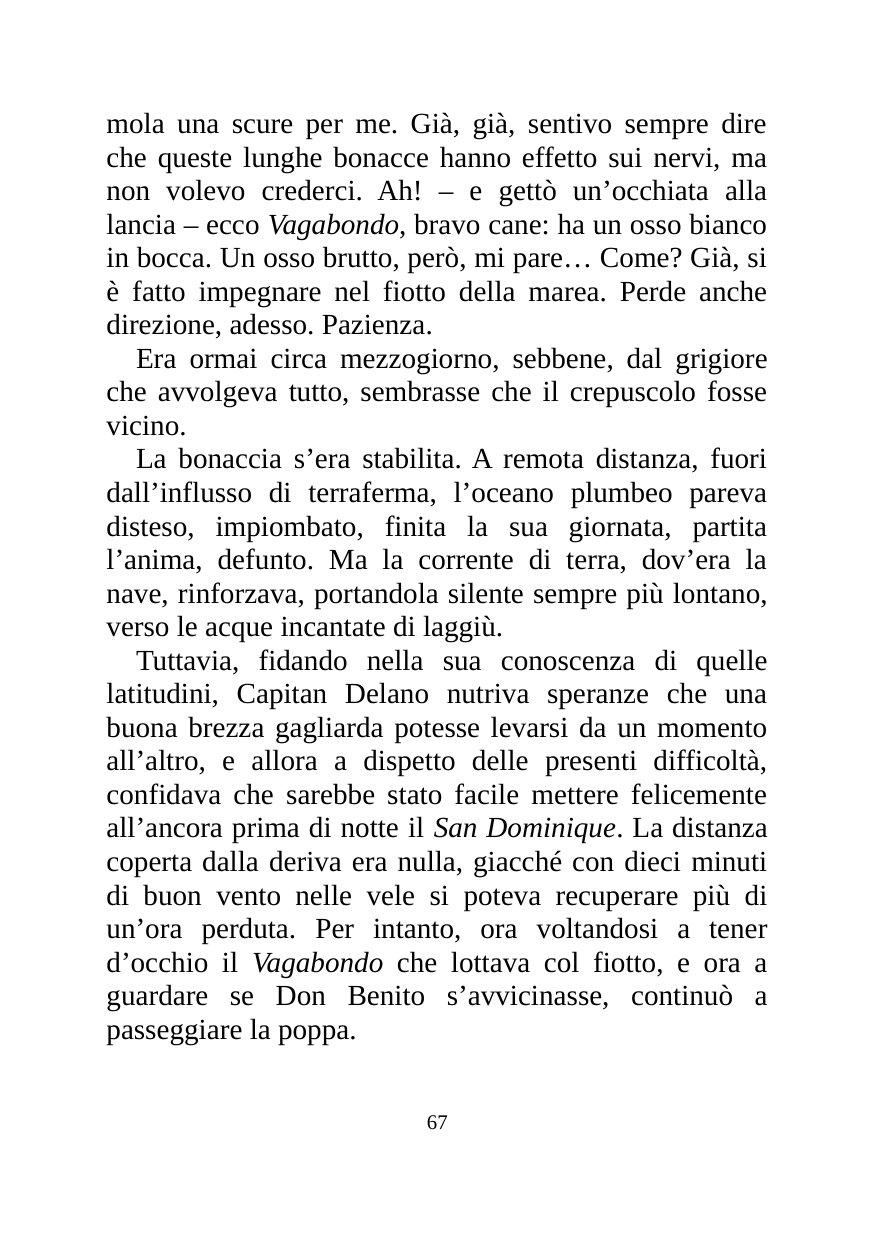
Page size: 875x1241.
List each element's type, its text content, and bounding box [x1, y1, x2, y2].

text Era ormai circa mezzogiorno, sebbene, dal grigiore che avvolgeva tutto, sembrasse che il crepuscolo fosse vicino. [106, 341, 768, 442]
text mola una scure per me. Già, già, sentivo sempre dire che queste lunghe bonacce hanno effetto sui nervi, ma non volevo crederci. Ah! – e gettò un’occhiata alla lancia – ecco Vagabondo, bravo cane: ha un osso bianco in bocca. Un osso brutto, però, mi pare… Come? Già, si è fatto impegnare nel fiotto della marea. Perde anche direzione, adesso. Pazienza. [106, 106, 768, 341]
text La bonaccia s’era stabilita. A remota distanza, fuori dall’influsso di terraferma, l’oceano plumbeo pareva disteso, impiombato, finita la sua giornata, partita l’anima, defunto. Ma la corrente di terra, dov’era la nave, rinforzava, portandola silente sempre più lontano, verso le acque incantate di laggiù. [106, 442, 768, 643]
text Tuttavia, fidando nella sua conoscenza di quelle latitudini, Capitan Delano nutriva speranze che una buona brezza gagliarda potesse levarsi da un momento all’altro, e allora a dispetto delle presenti difficoltà, confidava che sarebbe stato facile mettere felicemente all’ancora prima di notte il San Dominique. La distanza coperta dalla deriva era nulla, giacché con dieci minuti di buon vento nelle vele si poteva recuperare più di un’ora perduta. Per intanto, ora voltandosi a tener d’occhio il Vagabondo che lottava col fiotto, e ora a guardare se Don Benito s’avvicinasse, continuò a passeggiare la poppa. [106, 643, 768, 1045]
